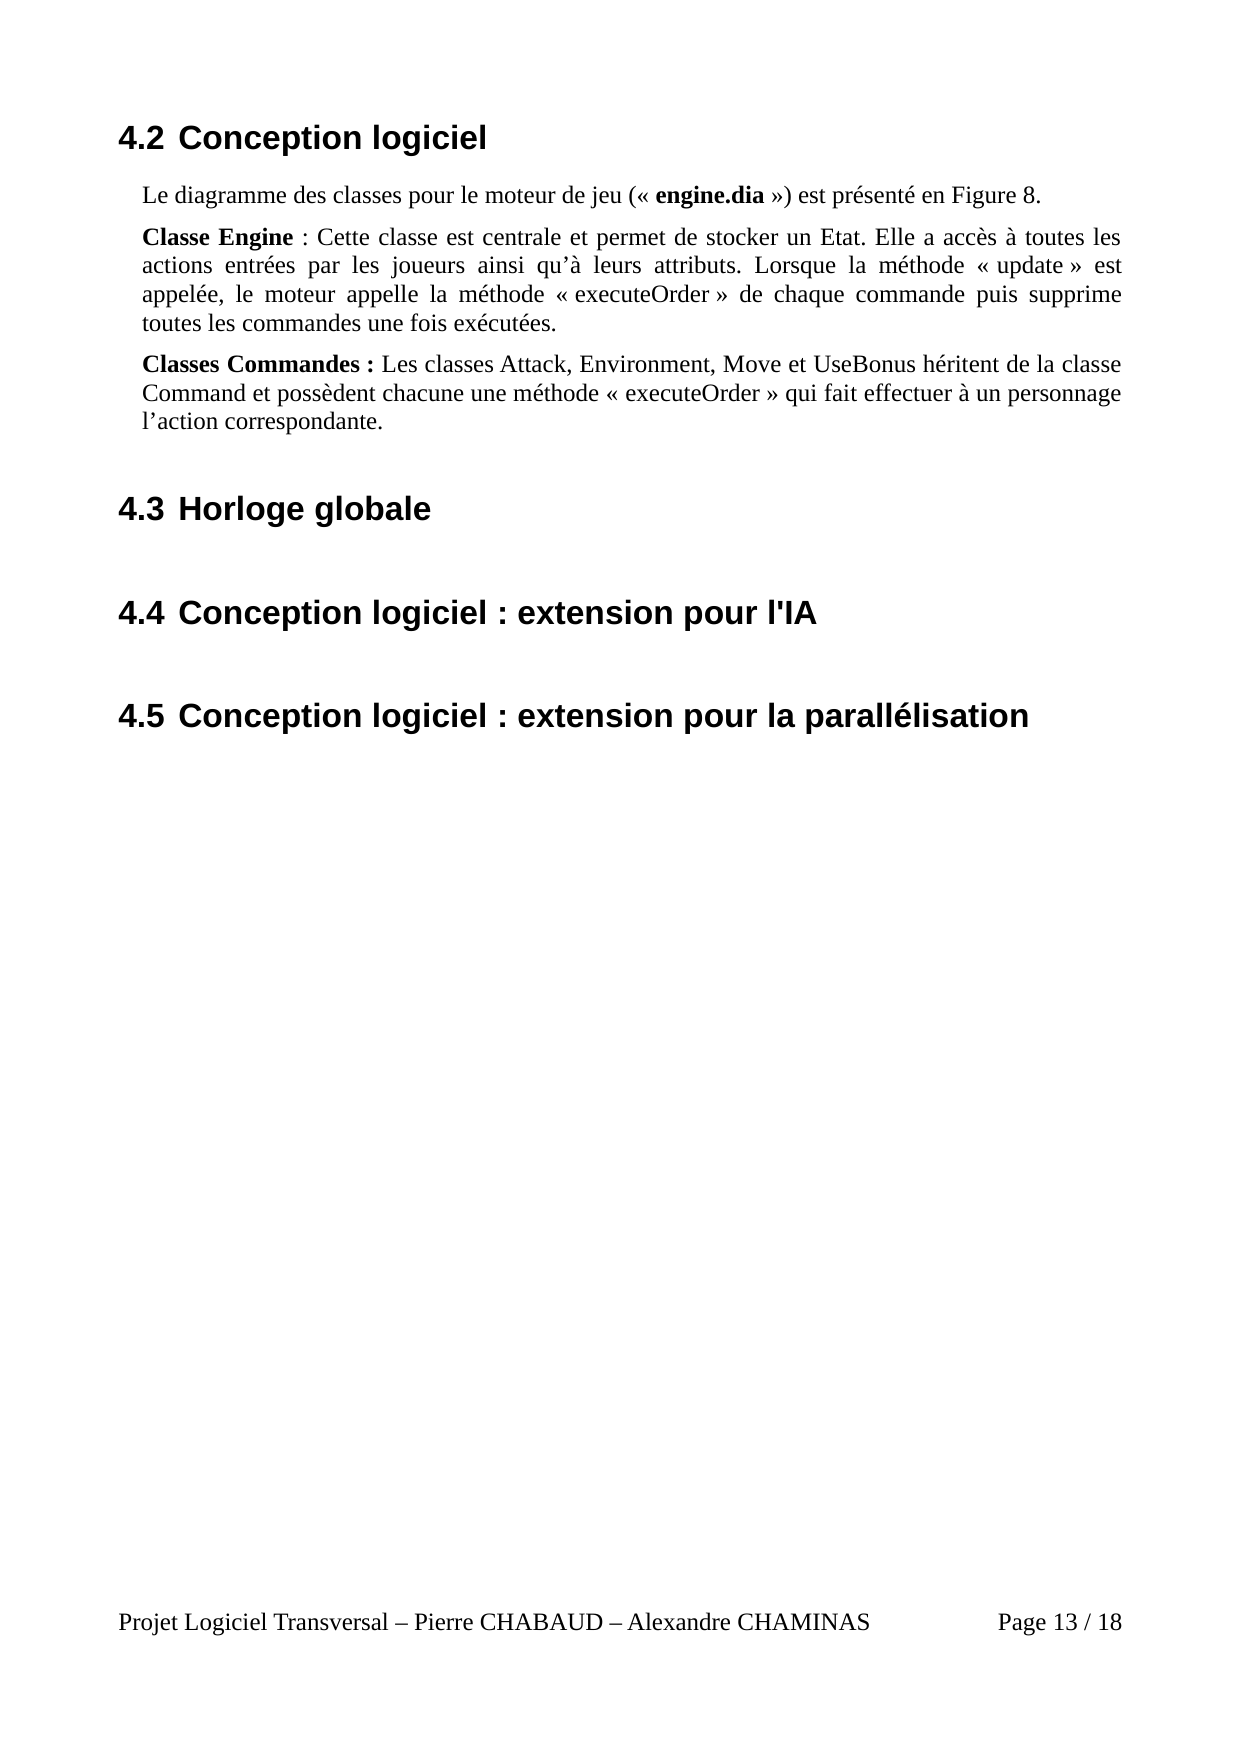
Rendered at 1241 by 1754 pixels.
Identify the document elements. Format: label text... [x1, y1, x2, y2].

subtitle Conception logiciel : extension pour l'IA [118, 593, 1122, 631]
text Classes Commandes : Les classes Attack, Environment, Move et UseBonus héritent de la classe Command et possèdent chacune une méthode « executeOrder » qui fait effectuer à un personnage l’action correspondante. [142, 349, 1122, 435]
subtitle Conception logiciel [118, 118, 1122, 157]
text Classe Engine : Cette classe est centrale et permet de stocker un Etat. Elle a accès à toutes les actions entrées par les joueurs ainsi qu’à leurs attributs. Lorsque la méthode « update » est appelée, le moteur appelle la méthode « executeOrder » de chaque commande puis supprime toutes les commandes une fois exécutées. [142, 222, 1122, 337]
subtitle Conception logiciel : extension pour la parallélisation [118, 696, 1122, 735]
subtitle Horloge globale [118, 489, 1122, 528]
text Le diagramme des classes pour le moteur de jeu (« engine.dia ») est présenté en Figure 8. [142, 180, 1122, 209]
